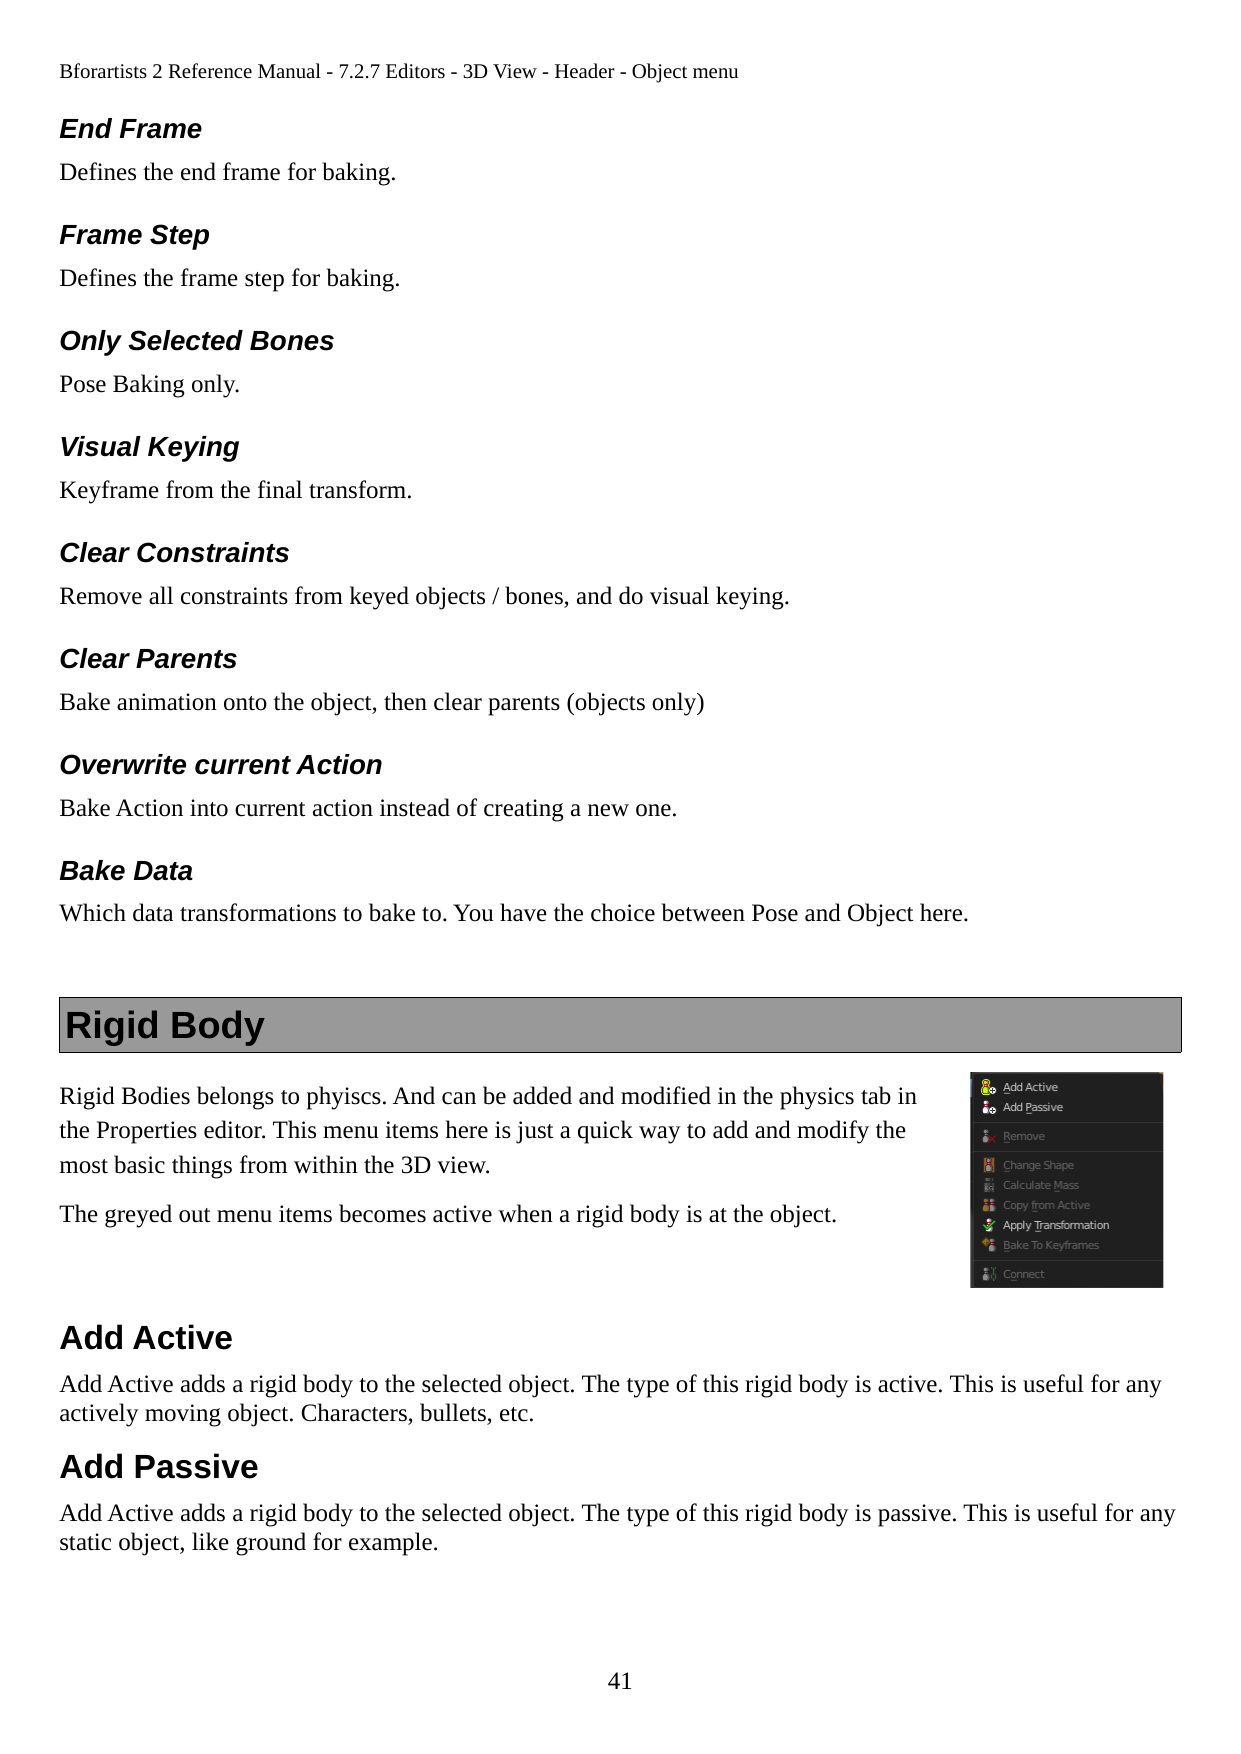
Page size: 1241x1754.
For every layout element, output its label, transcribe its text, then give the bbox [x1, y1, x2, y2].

text Defines the end frame for baking. [59, 157, 1181, 186]
text actively moving object. Characters, bullets, etc. [59, 1398, 1181, 1426]
text static object, like ground for example. [59, 1527, 1181, 1556]
subtitle Bake Data [59, 854, 1181, 886]
subtitle Clear Constraints [59, 536, 1181, 568]
subtitle Add Active [59, 1318, 1181, 1356]
text Bake Action into current action instead of creating a new one. [59, 793, 1181, 821]
text The greyed out menu items becomes active when a rigid body is at the object. [59, 1199, 970, 1227]
text Pose Baking only. [59, 369, 1181, 398]
subtitle Only Selected Bones [59, 324, 1181, 356]
text Add Active adds a rigid body to the selected object. The type of this rigid body is active. This is useful for any [59, 1369, 1181, 1398]
table_header Rigid Body [60, 998, 1181, 1052]
text Keyframe from the final transform. [59, 475, 1181, 503]
subtitle Frame Step [59, 218, 1181, 250]
picture [970, 1072, 1164, 1288]
text Add Active adds a rigid body to the selected object. The type of this rigid body is passive. This is useful for any [59, 1498, 1181, 1527]
subtitle Visual Keying [59, 430, 1181, 462]
text Defines the frame step for baking. [59, 263, 1181, 292]
text Bake animation onto the object, then clear parents (objects only) [59, 687, 1181, 715]
text Which data transformations to bake to. You have the choice between Pose and Object here. [59, 898, 1181, 927]
subtitle End Frame [59, 113, 1181, 144]
text Rigid Bodies belongs to phyiscs. And can be added and modified in the physics tab in the Properties editor. This menu items here is just a quick way to add and modify the most basic things from within the 3D view. [59, 1081, 970, 1178]
subtitle Clear Parents [59, 642, 1181, 674]
text Remove all constraints from keyed objects / bones, and do visual keying. [59, 581, 1181, 609]
subtitle Add Passive [59, 1447, 1181, 1486]
subtitle Overwrite current Action [59, 748, 1181, 780]
